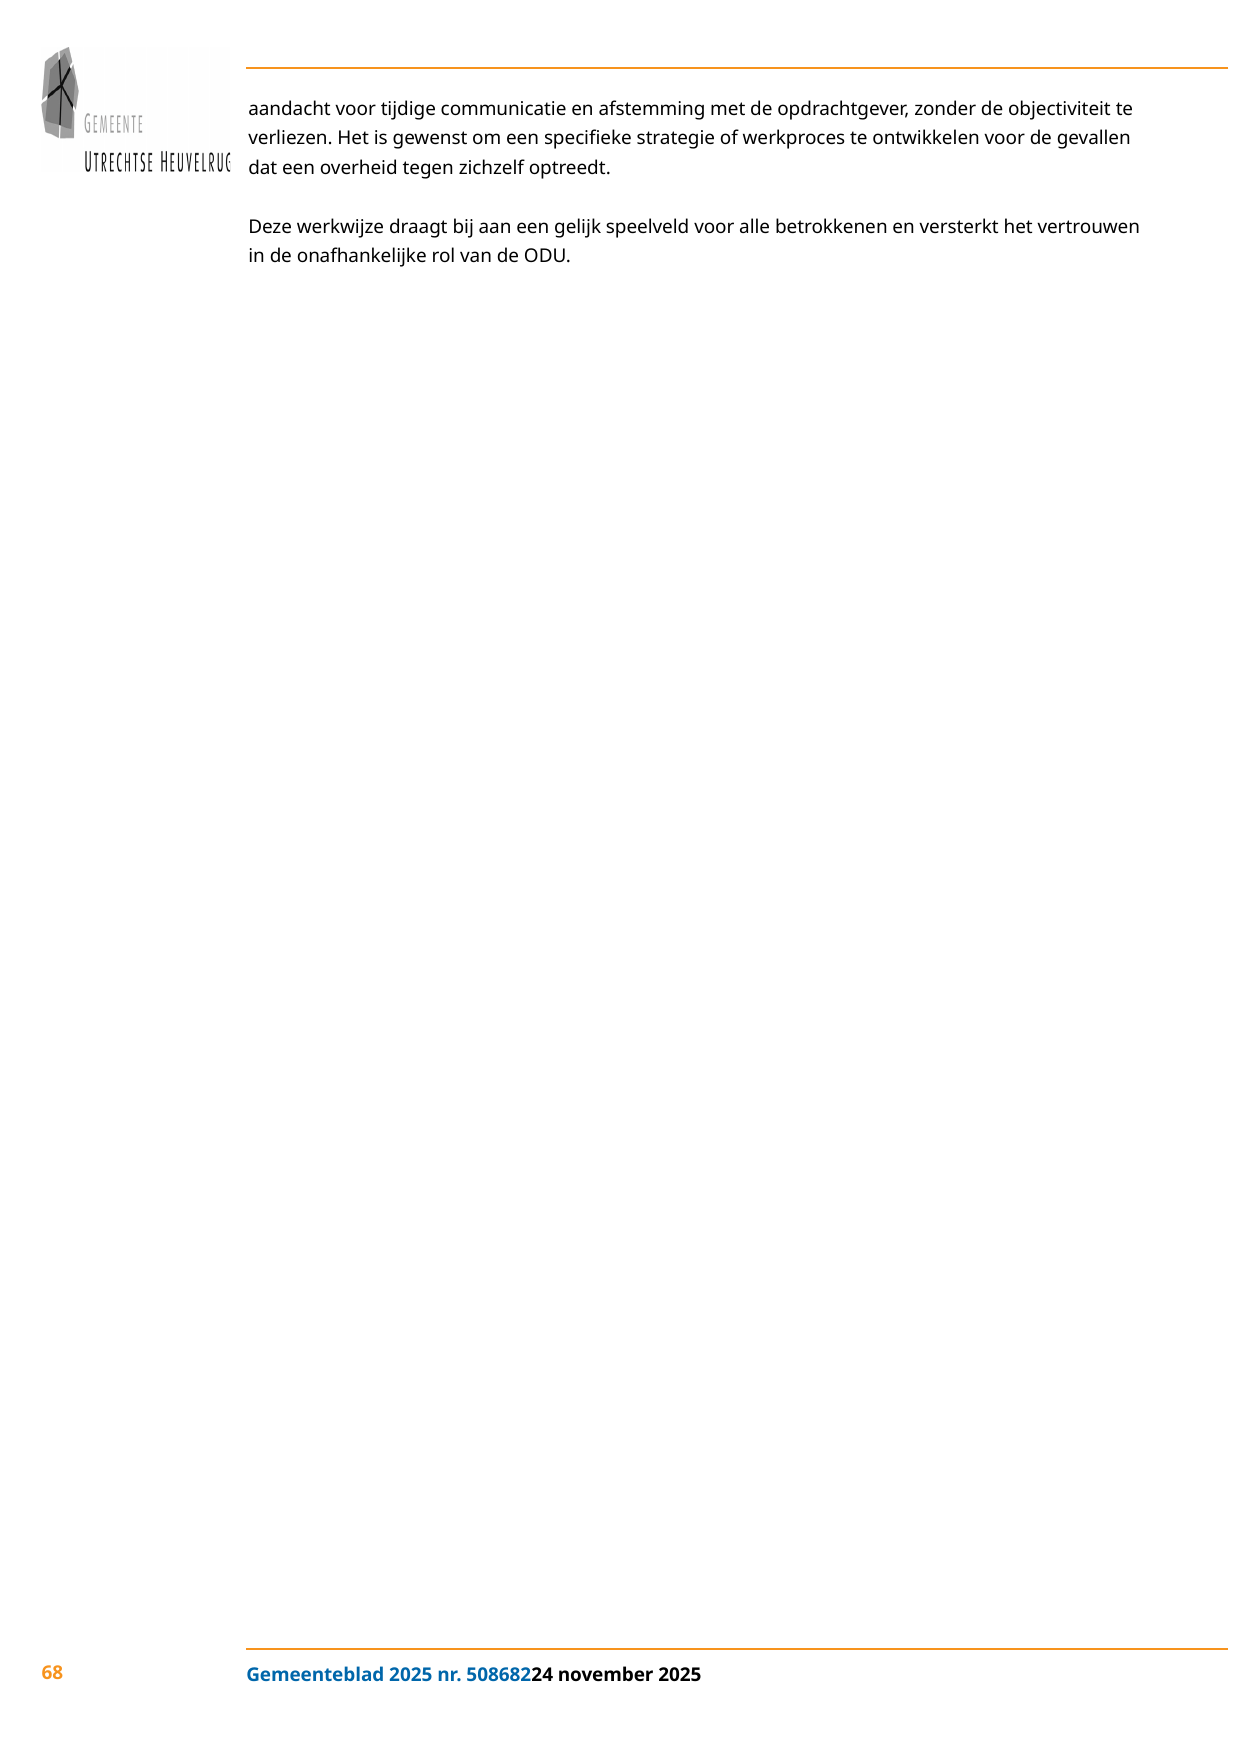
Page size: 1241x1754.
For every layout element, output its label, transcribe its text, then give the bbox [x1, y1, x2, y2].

text Deze werkwijze draagt bij aan een gelijk speelveld voor alle betrokkenen en versterkt het vertrouwen in de onafhankelijke rol van de ODU. [248, 213, 1152, 268]
picture [41, 47, 231, 172]
text aandacht voor tijdige communicatie en afstemming met de opdrachtgever, zonder de objectiviteit te verliezen. Het is gewenst om een specifieke strategie of werkproces te ontwikkelen voor de gevallen dat een overheid tegen zichzelf optreedt. [248, 95, 1152, 180]
